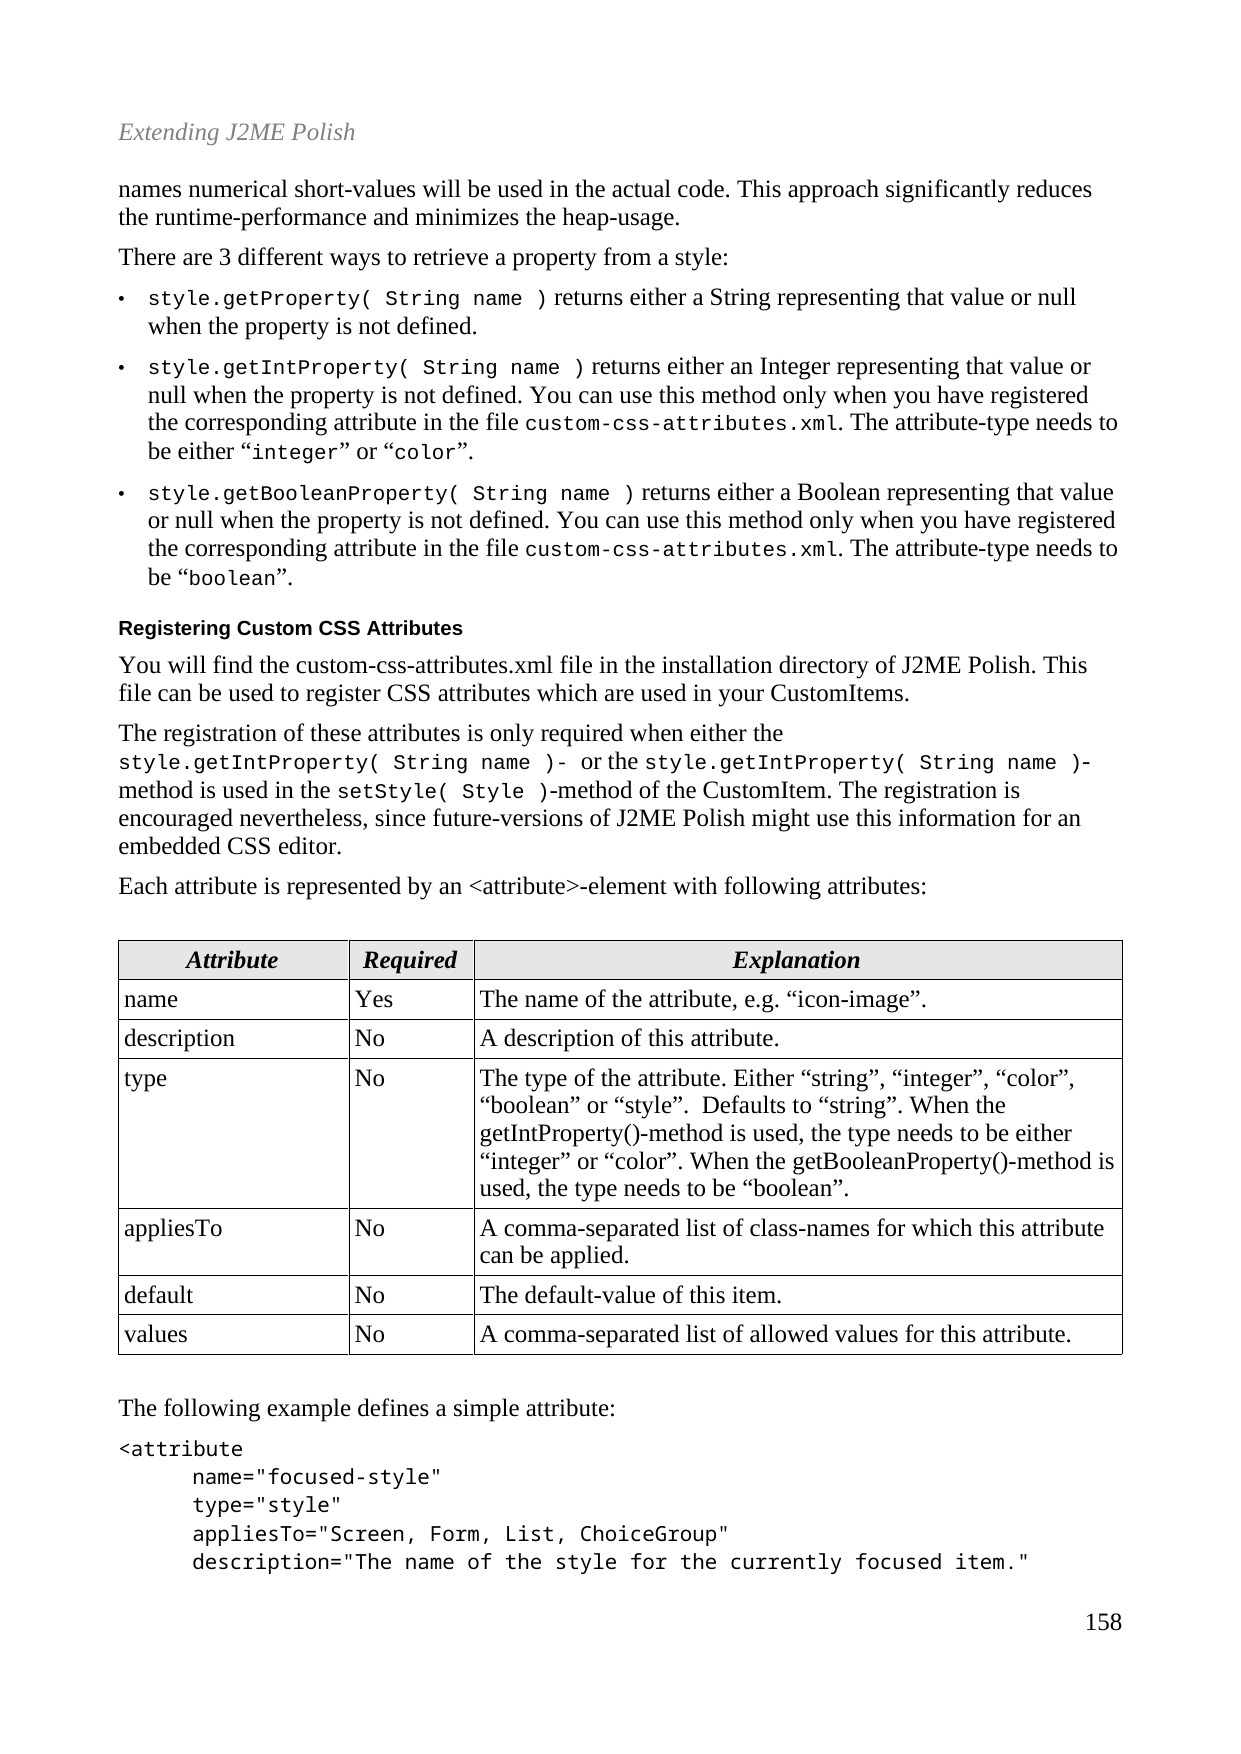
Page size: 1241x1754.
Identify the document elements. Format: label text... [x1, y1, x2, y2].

table_cell No [350, 1020, 473, 1058]
text There are 3 different ways to retrieve a property from a style: [118, 243, 1122, 271]
table_cell name [119, 980, 348, 1019]
table_cell No [350, 1276, 473, 1314]
list style.getProperty( String name ) returns either a String representing that value or null when the property is not defined. [118, 283, 1122, 340]
text You will find the custom-css-attributes.xml file in the installation directory of J2ME Polish. This file can be used to register CSS attributes which are used in your CustomItems. [118, 652, 1122, 707]
table_cell The name of the attribute, e.g. “icon-image”. [475, 980, 1122, 1019]
table_header Attribute [119, 941, 348, 979]
table_cell Yes [350, 980, 473, 1019]
text appliesTo="Screen, Form, List, ChoiceGroup" [118, 1519, 1122, 1547]
table_cell The type of the attribute. Either “string”, “integer”, “color”, “boolean” or “style”. Defaults to “string”. When the getIntProperty()-method is used, the type needs to be either “integer” or “color”. When the getBooleanProperty()-method is used, the type needs to be “boolean”. [475, 1059, 1122, 1208]
table_cell No [350, 1209, 473, 1275]
table_header Explanation [475, 941, 1122, 979]
table_cell No [350, 1315, 473, 1354]
list style.getIntProperty( String name ) returns either an Integer representing that value or null when the property is not defined. You can use this method only when you have registered the corresponding attribute in the file custom-css-attributes.xml. The attribute-type needs to be either “integer” or “color”. [118, 352, 1122, 466]
table_cell type [119, 1059, 348, 1208]
table_cell default [119, 1276, 348, 1314]
table_header Required [350, 941, 473, 979]
table_cell A description of this attribute. [475, 1020, 1122, 1058]
table_cell The default-value of this item. [475, 1276, 1122, 1314]
table_cell A comma-separated list of allowed values for this attribute. [475, 1315, 1122, 1354]
text The registration of these attributes is only required when either the style.getIntProperty( String name )- or the style.getIntProperty( String name )-method is used in the setStyle( Style )-method of the CustomItem. The registration is encouraged nevertheless, since future-versions of J2ME Polish might use this information for an embedded CSS editor. [118, 719, 1122, 860]
text name="focused-style" [118, 1462, 1122, 1491]
list style.getBooleanProperty( String name ) returns either a Boolean representing that value or null when the property is not defined. You can use this method only when you have registered the corresponding attribute in the file custom-css-attributes.xml. The attribute-type needs to be “boolean”. [118, 478, 1122, 591]
text The following example defines a simple attribute: [118, 1394, 1122, 1422]
text description="The name of the style for the currently focused item." [118, 1547, 1122, 1575]
text Each attribute is represented by an <attribute>-element with following attributes: [118, 872, 1122, 900]
table_cell description [119, 1020, 348, 1058]
text <attribute [118, 1434, 1122, 1462]
text names numerical short-values will be used in the actual code. This approach significantly reduces the runtime-performance and minimizes the heap-usage. [118, 175, 1122, 231]
table_cell A comma-separated list of class-names for which this attribute can be applied. [475, 1209, 1122, 1275]
text type="style" [118, 1491, 1122, 1519]
subtitle Registering Custom CSS Attributes [118, 616, 1122, 639]
table_cell values [119, 1315, 348, 1354]
table_cell appliesTo [119, 1209, 348, 1275]
table_cell No [350, 1059, 473, 1208]
